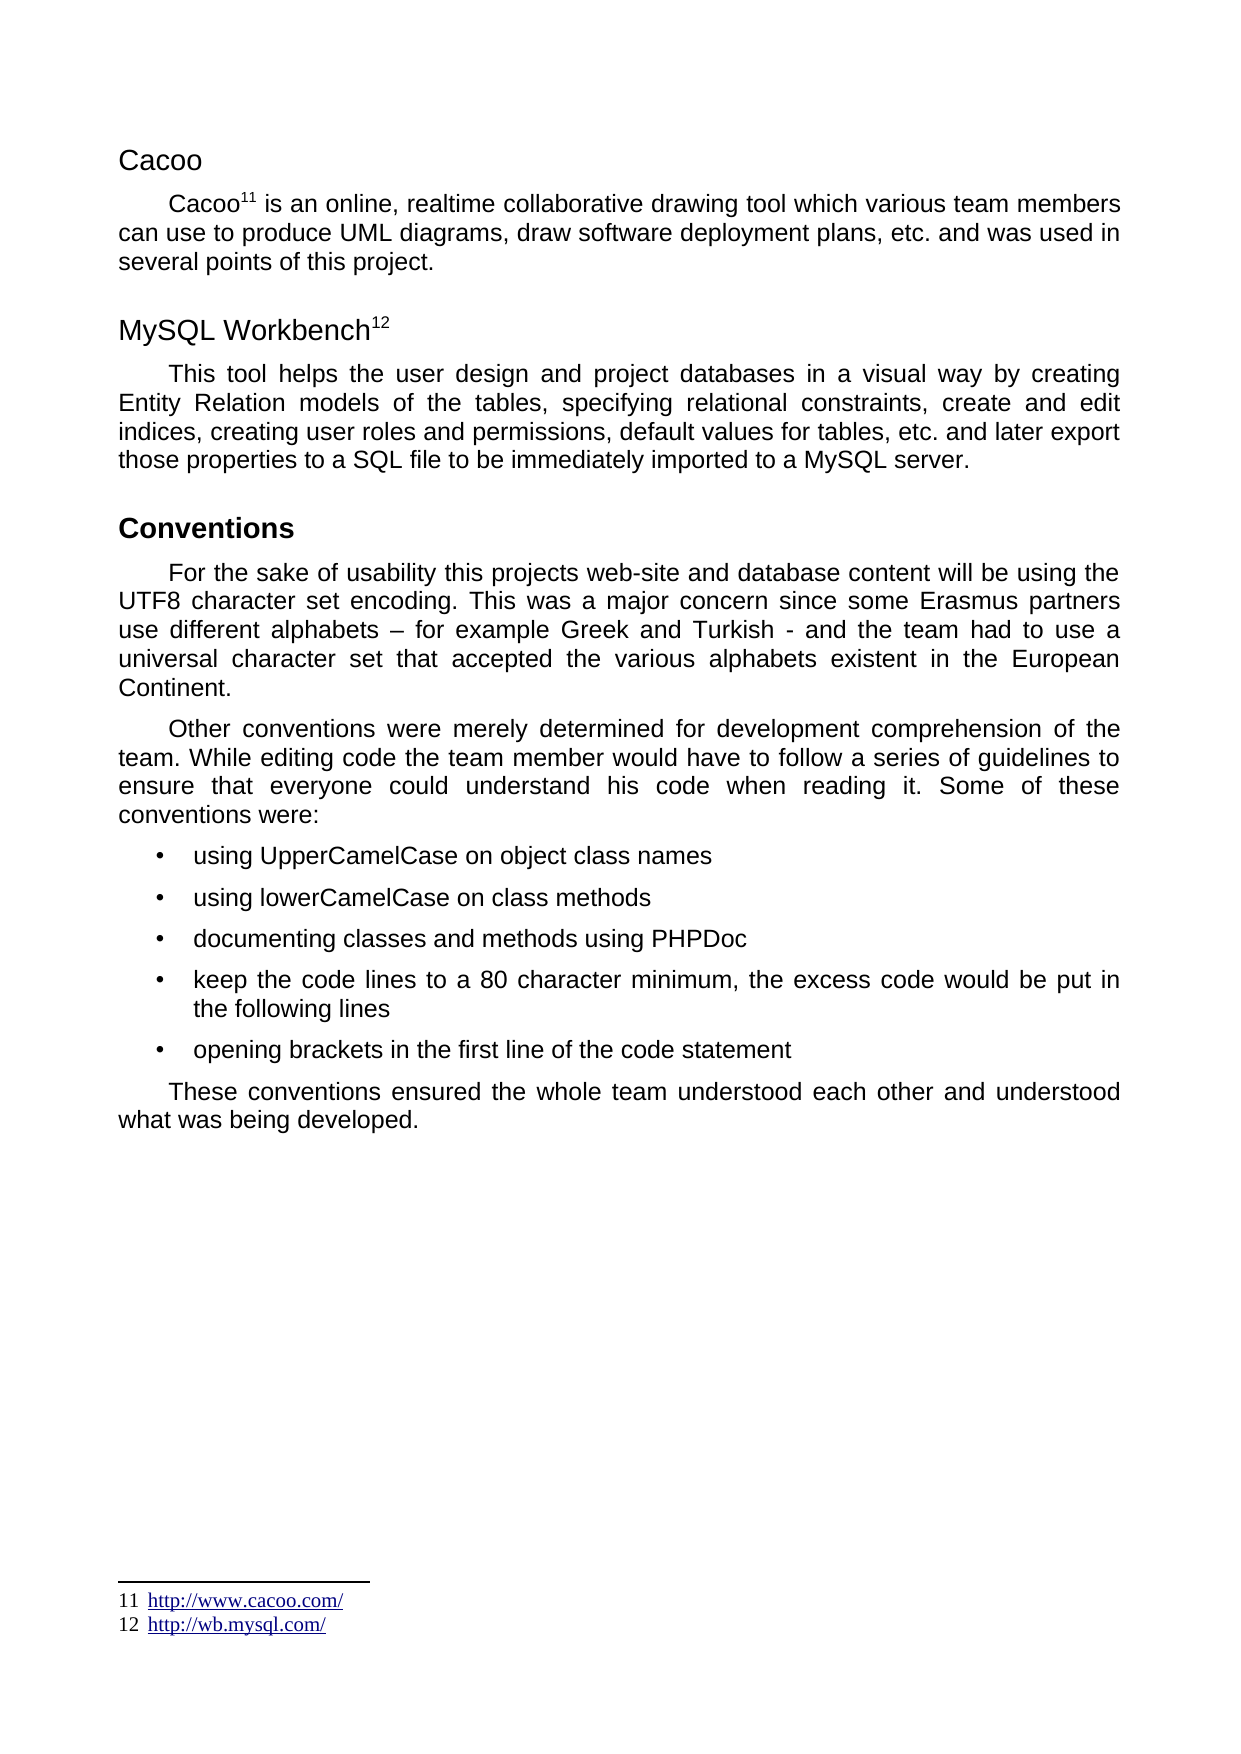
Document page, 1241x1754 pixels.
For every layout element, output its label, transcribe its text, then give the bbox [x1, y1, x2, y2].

text http://wb.mysql.com/ [118, 1612, 1122, 1636]
list keep the code lines to a 80 character minimum, the excess code would be put in the following lines [156, 965, 1122, 1023]
text This tool helps the user design and project databases in a visual way by creating Entity Relation models of the tables, specifying relational constraints, create and edit indices, creating user roles and permissions, default values for tables, etc. and later export those properties to a SQL file to be immediately imported to a MySQL server. [118, 359, 1122, 474]
list opening brackets in the first line of the code statement [156, 1035, 1122, 1064]
text These conventions ensured the whole team understood each other and understood what was being developed. [118, 1077, 1122, 1134]
text Other conventions were merely determined for development comprehension of the team. While editing code the team member would have to follow a series of guidelines to ensure that everyone could understand his code when reading it. Some of these conventions were: [118, 714, 1122, 829]
text For the sake of usability this projects web-site and database content will be using the UTF8 character set encoding. This was a major concern since some Erasmus partners use different alphabets – for example Greek and Turkish - and the team had to use a universal character set that accepted the various alphabets existent in the European Continent. [118, 557, 1122, 701]
list documenting classes and methods using PHPDoc [156, 924, 1122, 953]
text Cacoo is an online, realtime collaborative drawing tool which various team members can use to produce UML diagrams, draw software deployment plans, etc. and was used in several points of this project. [118, 189, 1122, 275]
subtitle Conventions [118, 511, 1122, 545]
text http://www.cacoo.com/ [118, 1588, 1122, 1612]
subtitle MySQL Workbench [118, 313, 1122, 346]
subtitle Cacoo [118, 143, 1122, 177]
list using UpperCamelCase on object class names [156, 841, 1122, 870]
list using lowerCamelCase on class methods [156, 883, 1122, 911]
